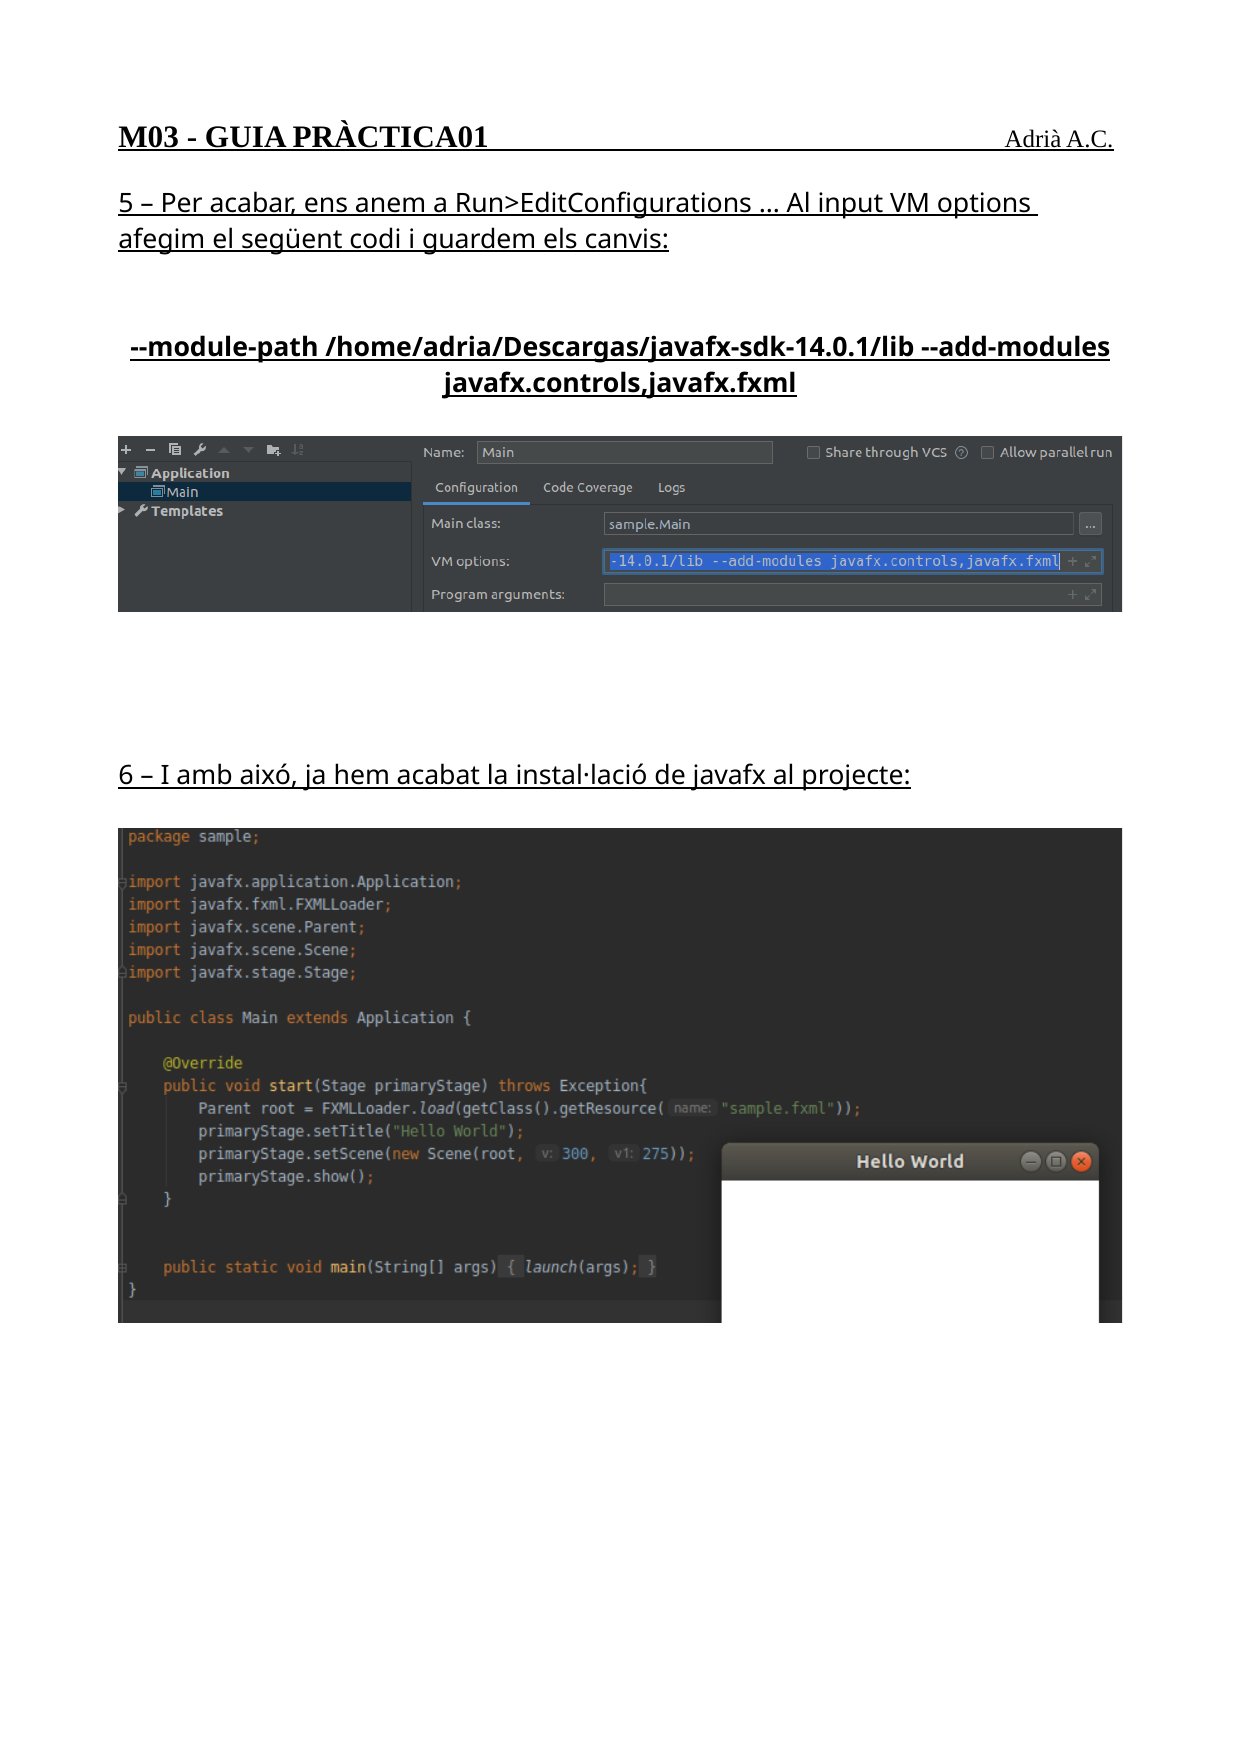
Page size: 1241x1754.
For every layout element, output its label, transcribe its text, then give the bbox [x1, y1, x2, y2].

picture [118, 436, 1123, 612]
text 6 – I amb aixó, ja hem acabat la instal·lació de javafx al projecte: [118, 756, 1122, 792]
picture [118, 828, 1123, 1323]
text --module-path /home/adria/Descargas/javafx-sdk-14.0.1/lib --add-modules javafx.controls,javafx.fxml [118, 328, 1122, 400]
text 5 – Per acabar, ens anem a Run>EditConfigurations … Al input VM options afegim el següent codi i guardem els canvis: [118, 183, 1122, 256]
